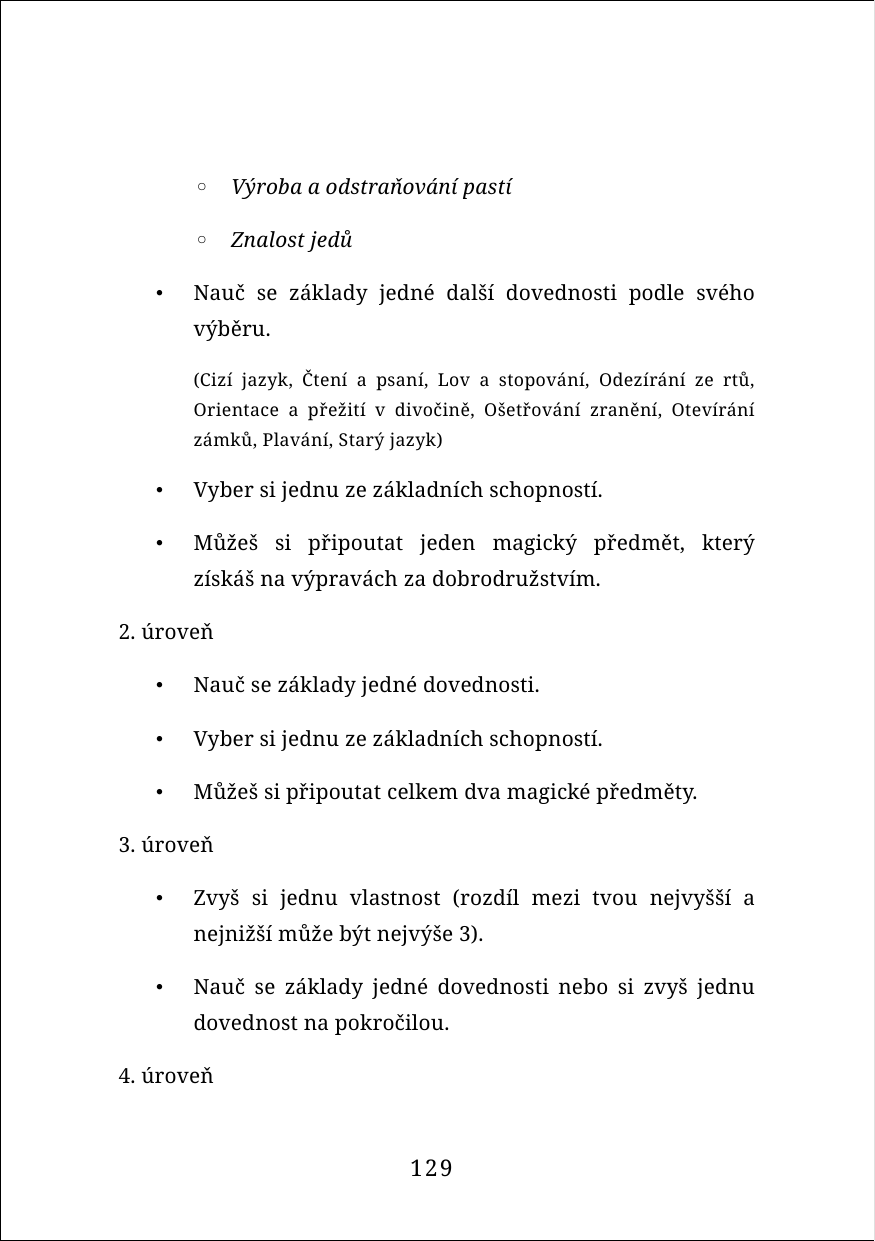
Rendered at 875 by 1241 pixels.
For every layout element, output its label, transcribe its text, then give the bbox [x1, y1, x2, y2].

text 2. úroveň [118, 617, 756, 646]
text 4. úroveň [118, 1061, 756, 1089]
list Nauč se základy jedné další dovednosti podle svého výběru. [156, 278, 756, 342]
list Vyber si jednu ze základních schopností. [156, 724, 756, 752]
list Nauč se základy jedné dovednosti. [156, 671, 756, 699]
list Můžeš si připoutat jeden magický předmět, který získáš na výpravách za dobrodružstvím. [156, 528, 756, 592]
list Můžeš si připoutat celkem dva magické předměty. [156, 777, 756, 805]
list Výroba a odstraňování pastí [193, 172, 756, 200]
list Znalost jedů [193, 225, 756, 253]
list Zvyš si jednu vlastnost (rozdíl mezi tvou nejvyšší a nejnižší může být nejvýše 3). [156, 883, 756, 947]
list Vyber si jednu ze základních schopností. [156, 475, 756, 504]
list Nauč se základy jedné dovednosti nebo si zvyš jednu dovednost na pokročilou. [156, 972, 756, 1036]
text 3. úroveň [118, 830, 756, 859]
list (Cizí jazyk, Čtení a psaní, Lov a stopování, Odezírání ze rtů, Orientace a přežití v divočině, Ošetřování zranění, Otevírání zámků, Plavání, Starý jazyk) [156, 367, 756, 452]
